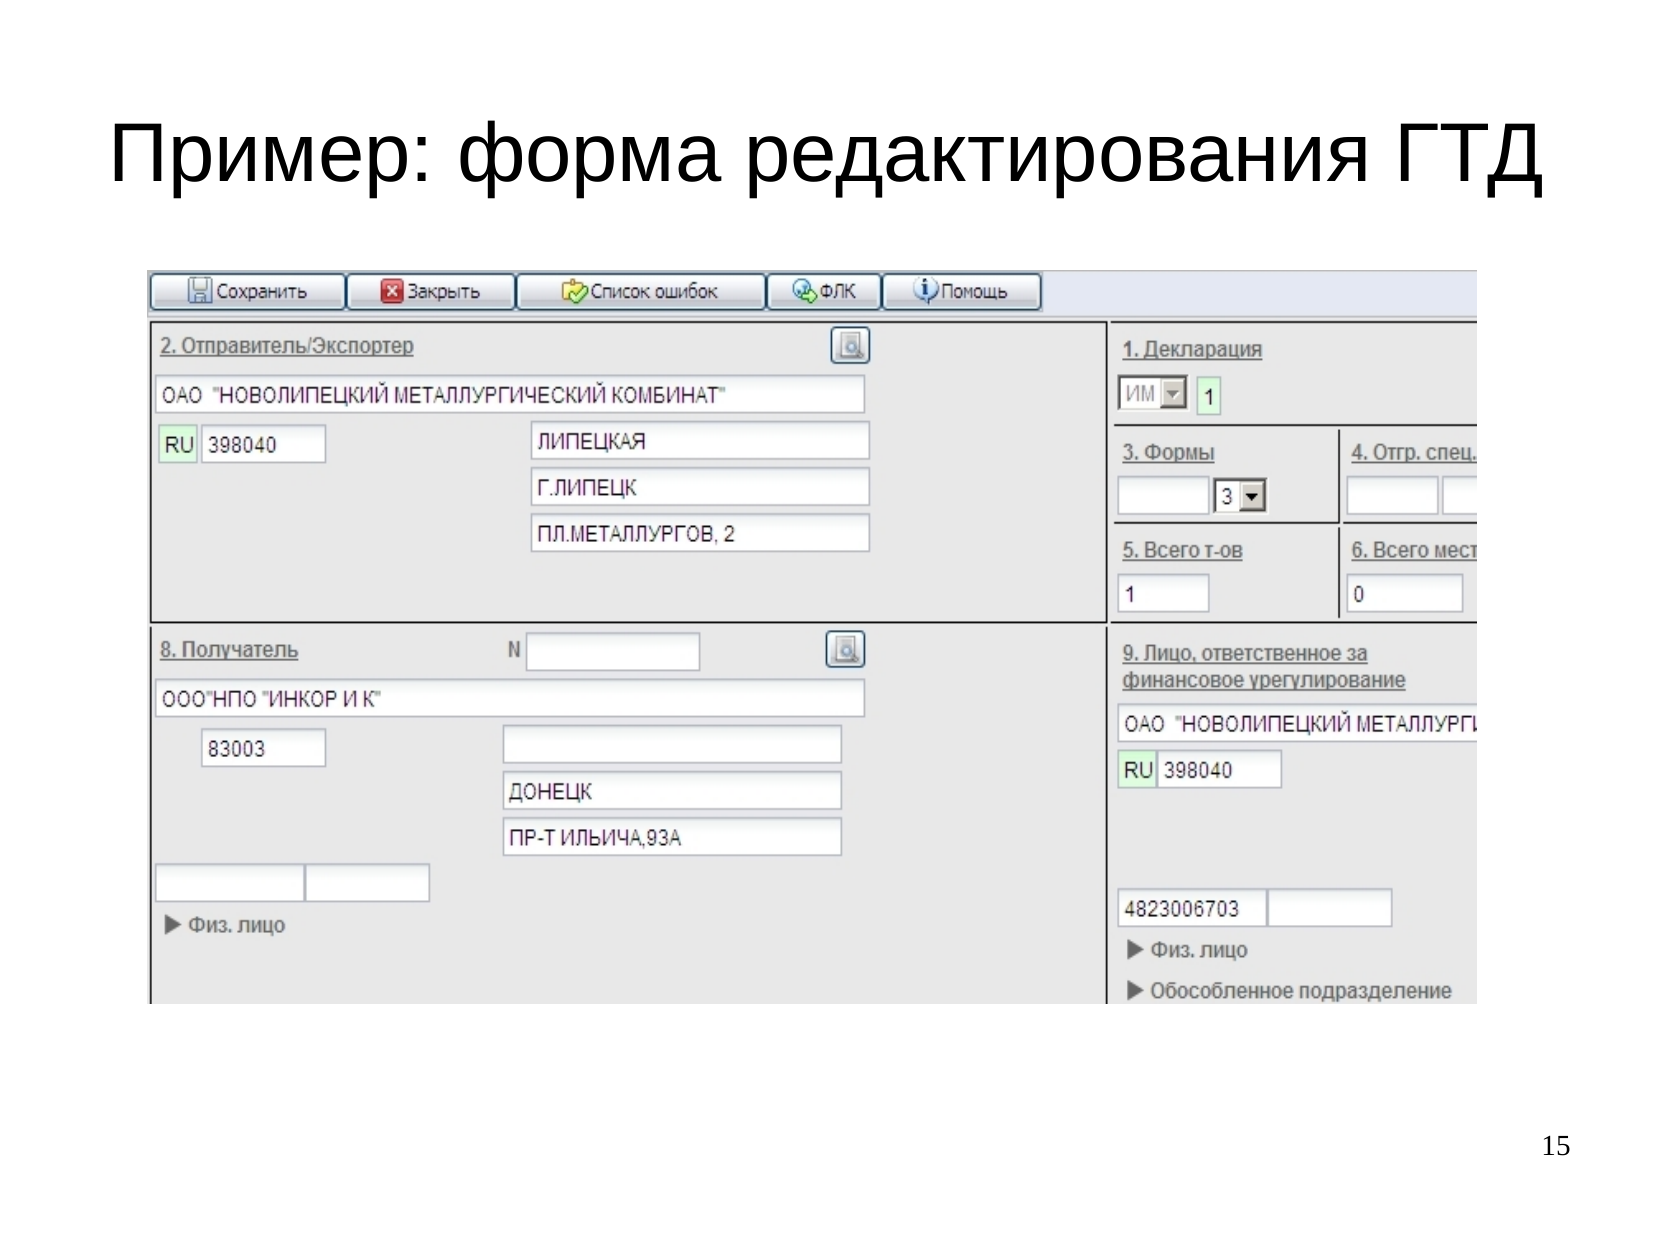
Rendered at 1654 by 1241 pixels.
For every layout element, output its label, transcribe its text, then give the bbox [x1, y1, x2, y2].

picture [147, 270, 1477, 1004]
title Пример: форма редактирования ГТД [82, 49, 1571, 257]
